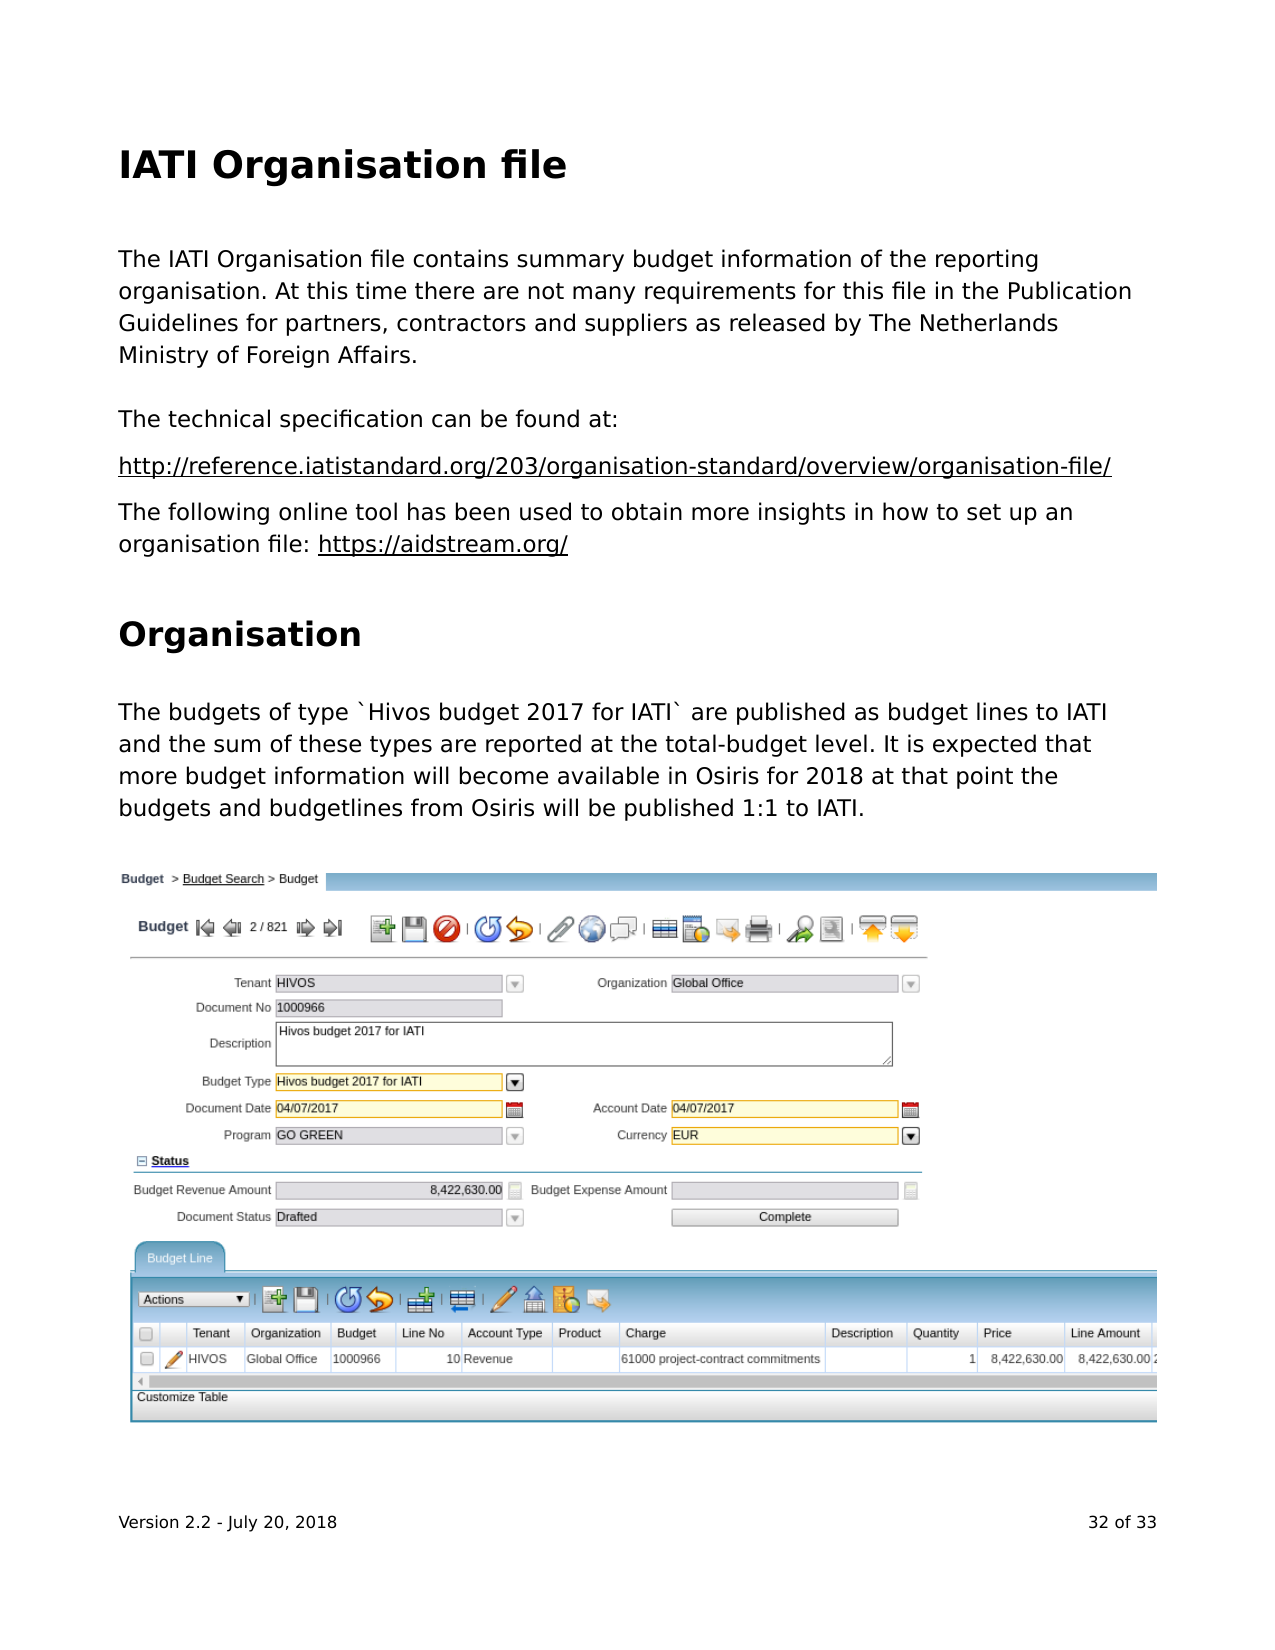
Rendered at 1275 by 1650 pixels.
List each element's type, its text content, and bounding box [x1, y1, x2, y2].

picture [118, 873, 1157, 1437]
text The budgets of type `Hivos budget 2017 for IATI` are published as budget lines to IATI and the sum of these types are reported at the total-budget level. It is expected that more budget information will become available in Osiris for 2018 at that point the budgets and budgetlines from Osiris will be published 1:1 to IATI. [118, 667, 1157, 854]
text The following online tool has been used to obtain more insights in how to set up an organisation file: https://aidstream.org/ [118, 499, 1157, 589]
subtitle Organisation [118, 616, 1157, 655]
subtitle IATI Organisation file [118, 143, 1157, 187]
text http://reference.iatistandard.org/203/organisation-standard/overview/organisation-file/ [118, 453, 1157, 479]
text The IATI Organisation file contains summary budget information of the reporting organisation. At this time there are not many requirements for this file in the Publication Guidelines for partners, contractors and suppliers as released by The Netherlands Ministry of Foreign Affairs. The technical specification can be found at: [118, 246, 1157, 433]
